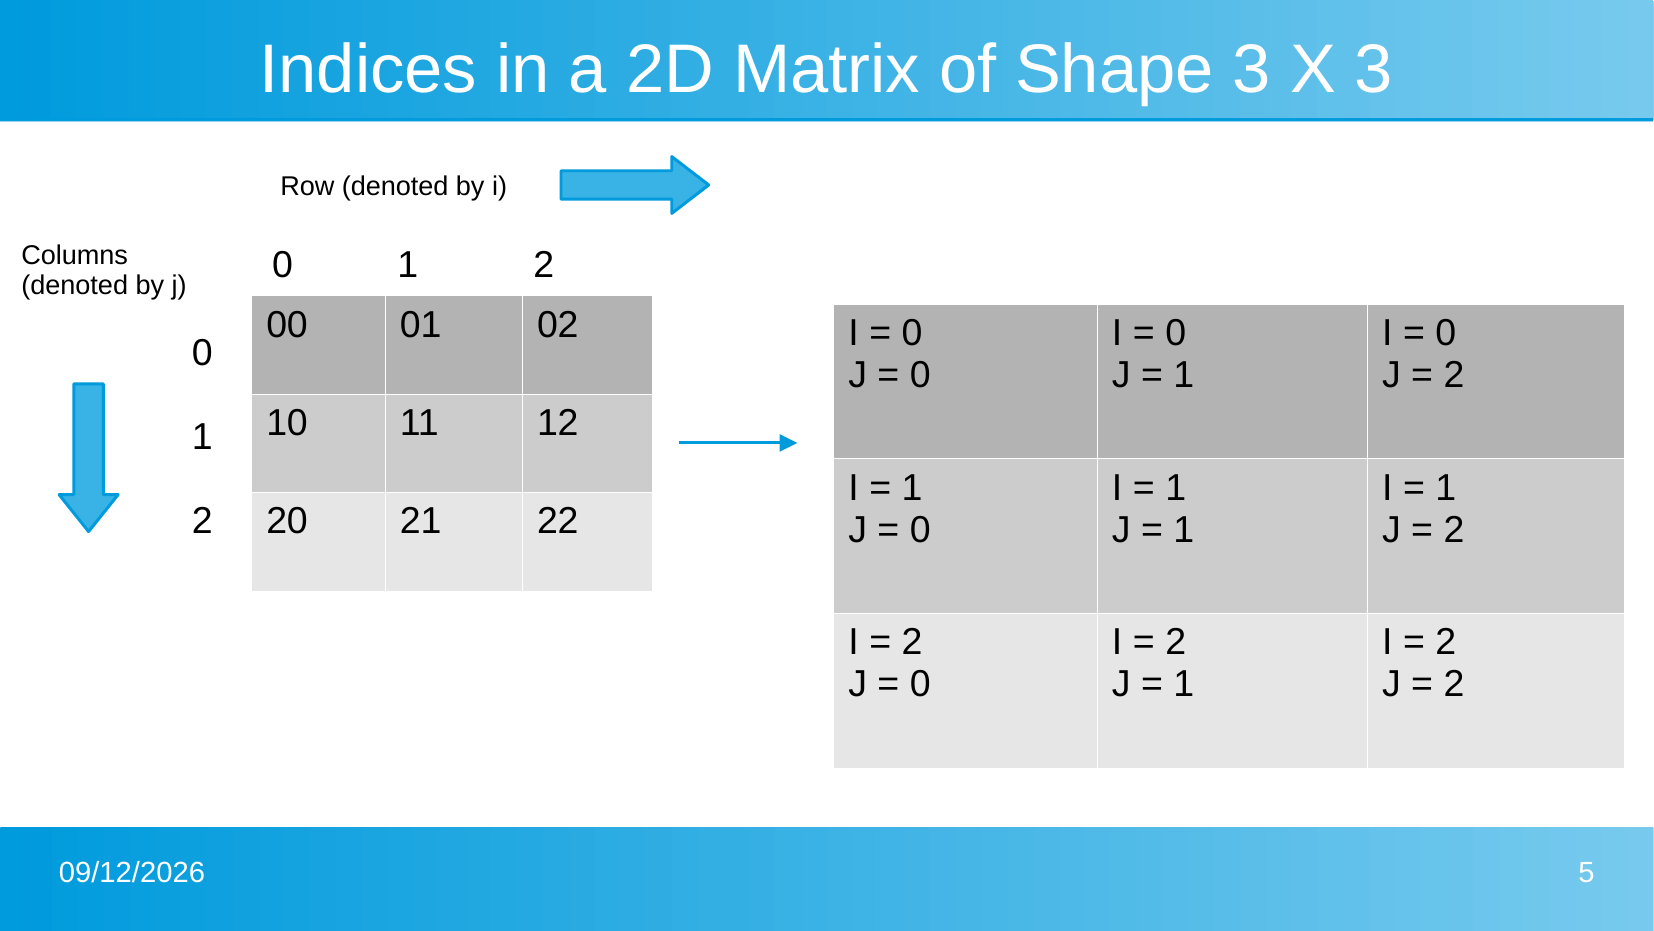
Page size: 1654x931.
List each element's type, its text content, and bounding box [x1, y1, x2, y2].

text_box 0 1 2 [236, 235, 650, 293]
table_header I = 0 J = 2 [1368, 305, 1624, 458]
text_box 0 1 2 [177, 324, 237, 549]
table_cell 20 [252, 493, 385, 591]
table_cell 21 [386, 493, 522, 591]
text_box Row (denoted by i) [265, 163, 614, 214]
table_header 00 [252, 296, 385, 394]
table_cell I = 2 J = 1 [1098, 614, 1367, 768]
table_cell 10 [252, 395, 385, 492]
text_box [561, 156, 709, 214]
table_header I = 0 J = 0 [834, 305, 1097, 458]
text_box [59, 383, 119, 532]
title Indices in a 2D Matrix of Shape 3 X 3 [59, 29, 1595, 108]
table_cell I = 2 J = 0 [834, 614, 1097, 768]
text_box Columns (denoted by j) [6, 232, 207, 374]
table_cell I = 1 J = 0 [834, 459, 1097, 613]
table_header 01 [386, 296, 522, 394]
table_cell 22 [523, 493, 652, 591]
table_cell I = 1 J = 2 [1368, 459, 1624, 613]
table_header 02 [523, 296, 652, 394]
table_cell I = 1 J = 1 [1098, 459, 1367, 613]
table_header I = 0 J = 1 [1098, 305, 1367, 458]
table_cell I = 2 J = 2 [1368, 614, 1624, 768]
table_cell 11 [386, 395, 522, 492]
table_cell 12 [523, 395, 652, 492]
